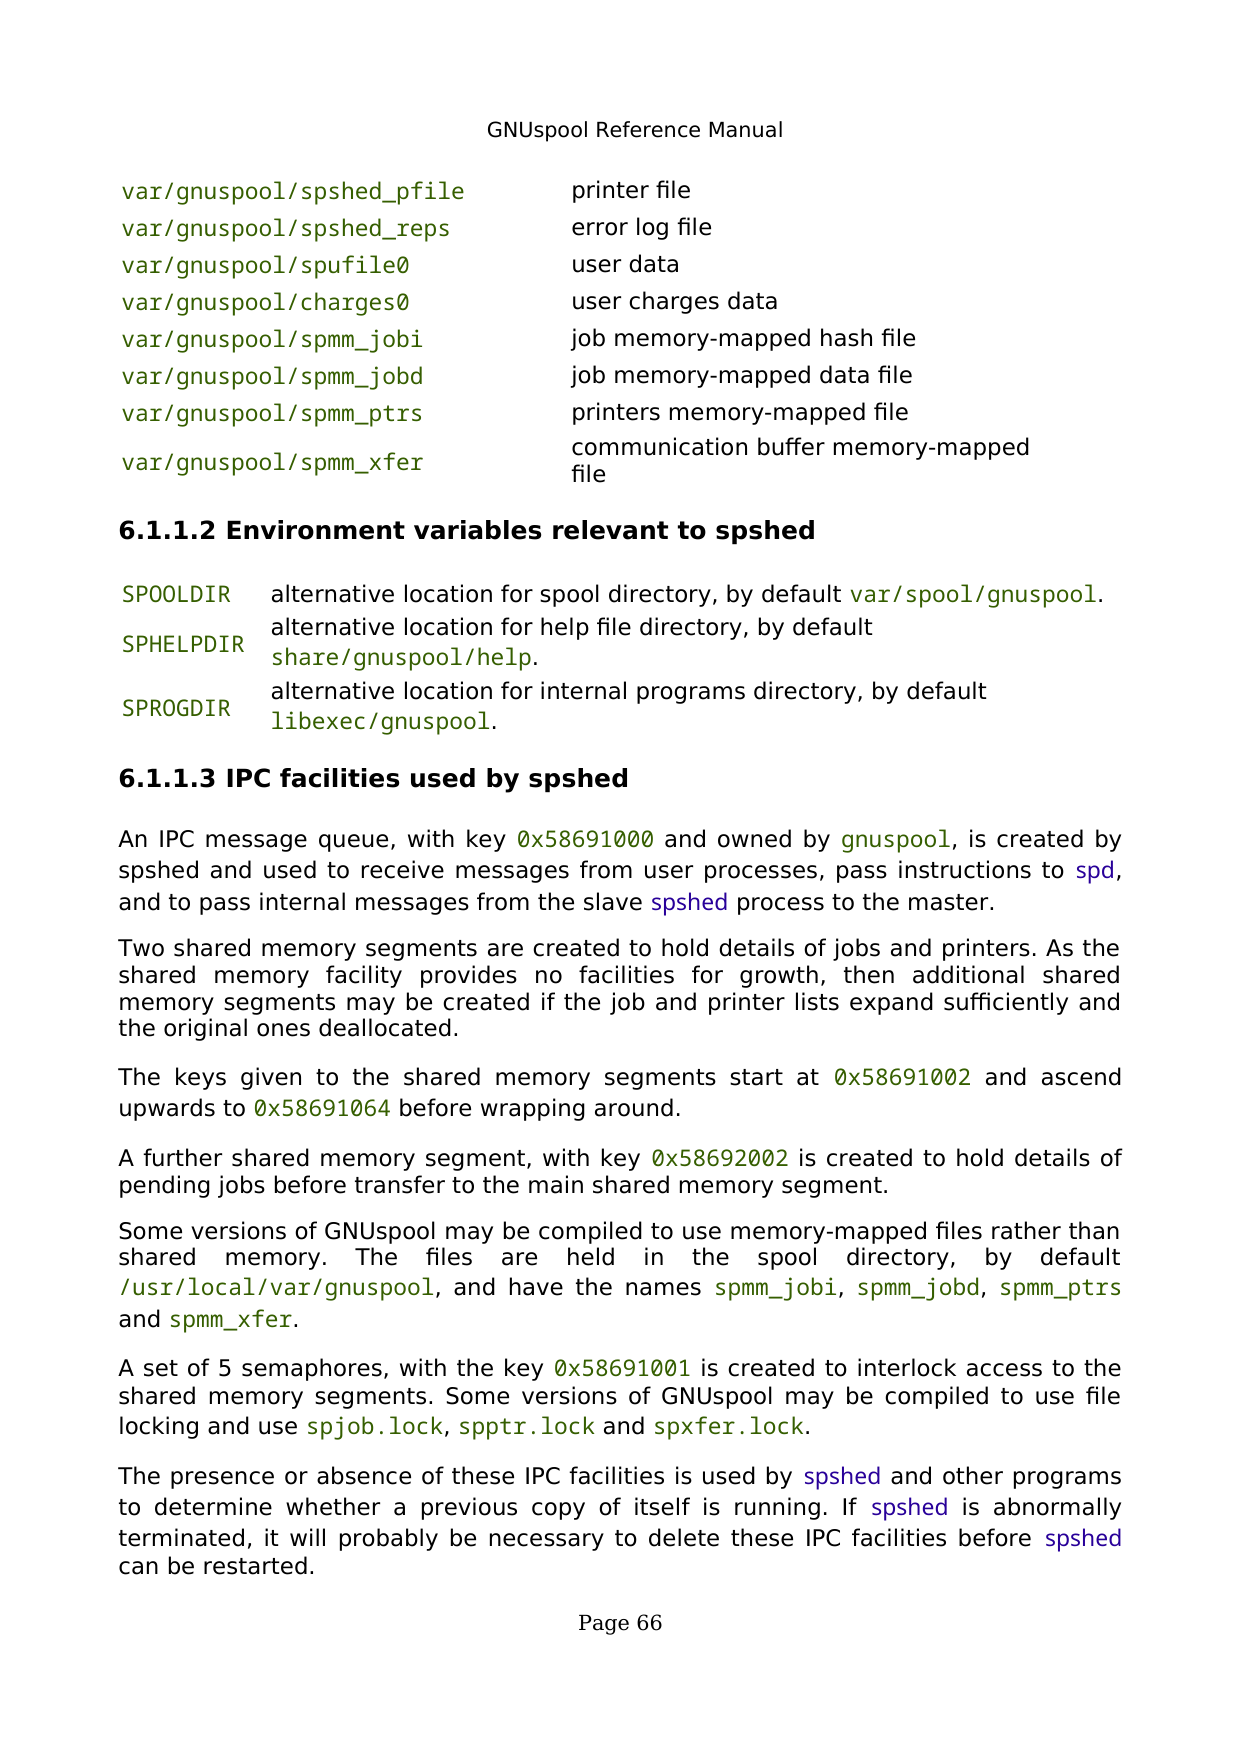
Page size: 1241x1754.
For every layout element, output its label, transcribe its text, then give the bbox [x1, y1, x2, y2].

table_cell printer file [568, 172, 1058, 209]
table_cell var/gnuspool/charges0 [118, 283, 568, 320]
table_cell alternative location for internal programs directory, by default libexec/gnuspool. [268, 676, 1122, 739]
table_cell var/gnuspool/spmm_jobi [118, 320, 568, 357]
table_cell SPROGDIR [118, 676, 267, 739]
subtitle Environment variables relevant to spshed [118, 516, 1122, 545]
text An IPC message queue, with key 0x58691000 and owned by gnuspool, is created by spshed and used to receive messages from user processes, pass instructions to spd, and to pass internal messages from the slave spshed process to the master. [118, 823, 1122, 917]
text The keys given to the shared memory segments start at 0x58691002 and ascend upwards to 0x58691064 before wrapping around. [118, 1061, 1122, 1123]
text A further shared memory segment, with key 0x58692002 is created to hold details of pending jobs before transfer to the main shared memory segment. [118, 1141, 1122, 1199]
table_cell var/gnuspool/spufile0 [118, 246, 568, 283]
table_cell communication buffer memory-mapped file [568, 431, 1058, 491]
table_header SPOOLDIR [118, 575, 267, 612]
table_cell alternative location for help file directory, by default share/gnuspool/help. [268, 612, 1122, 676]
table_cell var/gnuspool/spmm_jobd [118, 357, 568, 394]
text A set of 5 semaphores, with the key 0x58691001 is created to interlock access to the shared memory segments. Some versions of GNUspool may be compiled to use file locking and use spjob.lock, spptr.lock and spxfer.lock. [118, 1352, 1122, 1441]
table_cell var/gnuspool/spshed_pfile [118, 172, 568, 209]
text Two shared memory segments are created to hold details of jobs and printers. As the shared memory facility provides no facilities for growth, then additional shared memory segments may be created if the job and printer lists expand sufficiently and the original ones deallocated. [118, 935, 1122, 1042]
table_cell user charges data [568, 283, 1058, 320]
table_cell user data [568, 246, 1058, 283]
subtitle IPC facilities used by spshed [118, 764, 1122, 794]
table_cell var/gnuspool/spmm_xfer [118, 431, 568, 491]
table_header alternative location for spool directory, by default var/spool/gnuspool. [268, 575, 1122, 612]
table_cell SPHELPDIR [118, 612, 267, 676]
text Some versions of GNUspool may be compiled to use memory-mapped files rather than shared memory. The files are held in the spool directory, by default /usr/local/var/gnuspool, and have the names spmm_jobi, spmm_jobd, spmm_ptrs and spmm_xfer. [118, 1218, 1122, 1334]
table_cell error log file [568, 209, 1058, 246]
table_cell job memory-mapped data file [568, 357, 1058, 394]
table_cell printers memory-mapped file [568, 394, 1058, 431]
text The presence or absence of these IPC facilities is used by spshed and other programs to determine whether a previous copy of itself is running. If spshed is abnormally terminated, it will probably be necessary to delete these IPC facilities before spshed can be restarted. [118, 1460, 1122, 1580]
table_cell job memory-mapped hash file [568, 320, 1058, 357]
table_cell var/gnuspool/spmm_ptrs [118, 394, 568, 431]
table_cell var/gnuspool/spshed_reps [118, 209, 568, 246]
